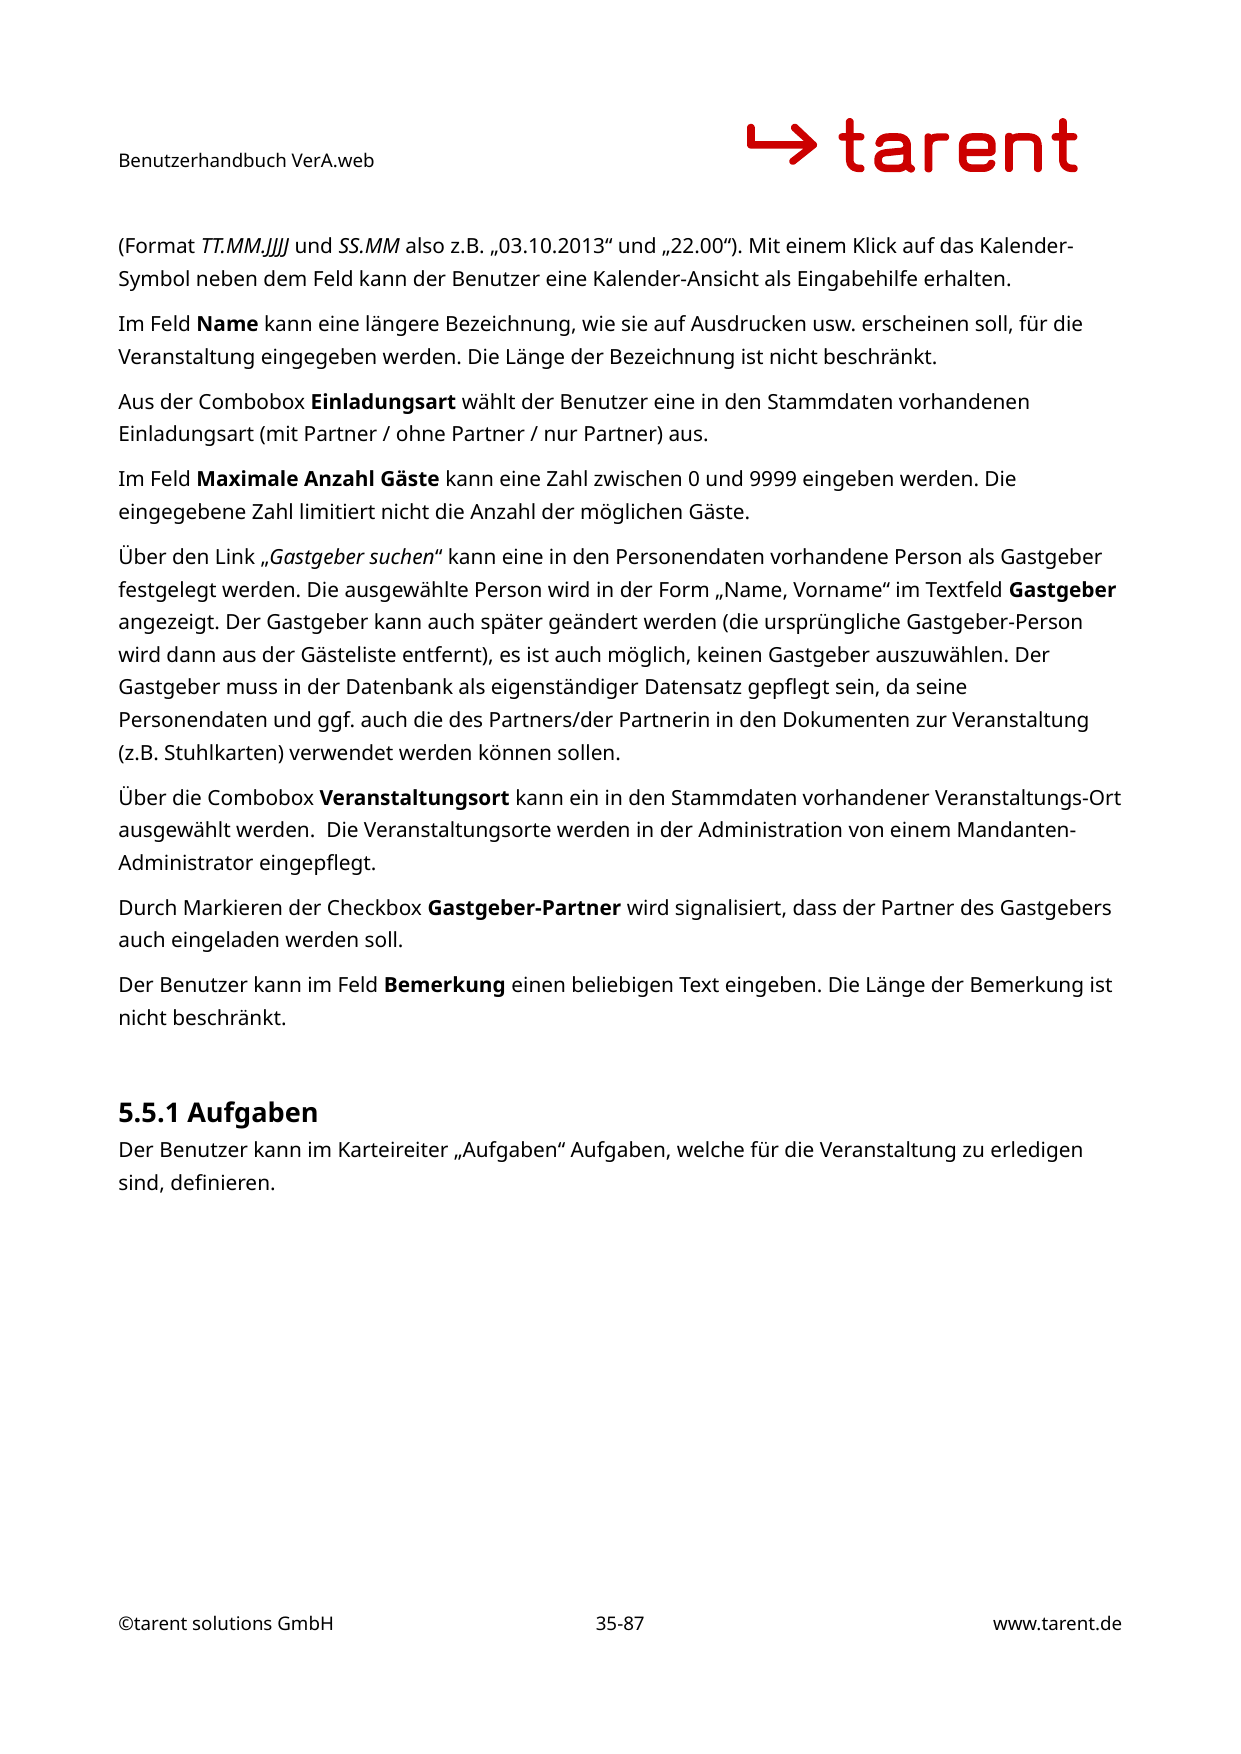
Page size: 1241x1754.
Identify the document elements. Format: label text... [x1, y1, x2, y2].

text Durch Markieren der Checkbox Gastgeber-Partner wird signalisiert, dass der Partner des Gastgebers auch eingeladen werden soll. [118, 893, 1122, 954]
text Aus der Combobox Einladungsart wählt der Benutzer eine in den Stammdaten vorhandenen Einladungsart (mit Partner / ohne Partner / nur Partner) aus. [118, 387, 1122, 448]
text Im Feld Name kann eine längere Bezeichnung, wie sie auf Ausdrucken usw. erscheinen soll, für die Veranstaltung eingegeben werden. Die Länge der Bezeichnung ist nicht beschränkt. [118, 309, 1122, 370]
text (Format TT.MM.JJJJ und SS.MM also z.B. „03.10.2013“ und „22.00“). Mit einem Klick auf das Kalender-Symbol neben dem Feld kann der Benutzer eine Kalender-Ansicht als Eingabehilfe erhalten. [118, 232, 1122, 293]
subtitle Aufgaben [118, 1093, 1122, 1130]
text Der Benutzer kann im Karteireiter „Aufgaben“ Aufgaben, welche für die Veranstaltung zu erledigen sind, definieren. [118, 1136, 1122, 1197]
text Der Benutzer kann im Feld Bemerkung einen beliebigen Text eingeben. Die Länge der Bemerkung ist nicht beschränkt. [118, 971, 1122, 1032]
text Über den Link „Gastgeber suchen“ kann eine in den Personendaten vorhandene Person als Gastgeber festgelegt werden. Die ausgewählte Person wird in der Form „Name, Vorname“ im Textfeld Gastgeber angezeigt. Der Gastgeber kann auch später geändert werden (die ursprüngliche Gastgeber-Person wird dann aus der Gästeliste entfernt), es ist auch möglich, keinen Gastgeber auszuwählen. Der Gastgeber muss in der Datenbank als eigenständiger Datensatz gepflegt sein, da seine Personendaten und ggf. auch die des Partners/der Partnerin in den Dokumenten zur Veranstaltung (z.B. Stuhlkarten) verwendet werden können sollen. [118, 542, 1122, 766]
text Über die Combobox Veranstaltungsort kann ein in den Stammdaten vorhandener Veranstaltungs-Ort ausgewählt werden. Die Veranstaltungsorte werden in der Administration von einem Mandanten-Administrator eingepflegt. [118, 783, 1122, 876]
text Im Feld Maximale Anzahl Gäste kann eine Zahl zwischen 0 und 9999 eingeben werden. Die eingegebene Zahl limitiert nicht die Anzahl der möglichen Gäste. [118, 464, 1122, 526]
